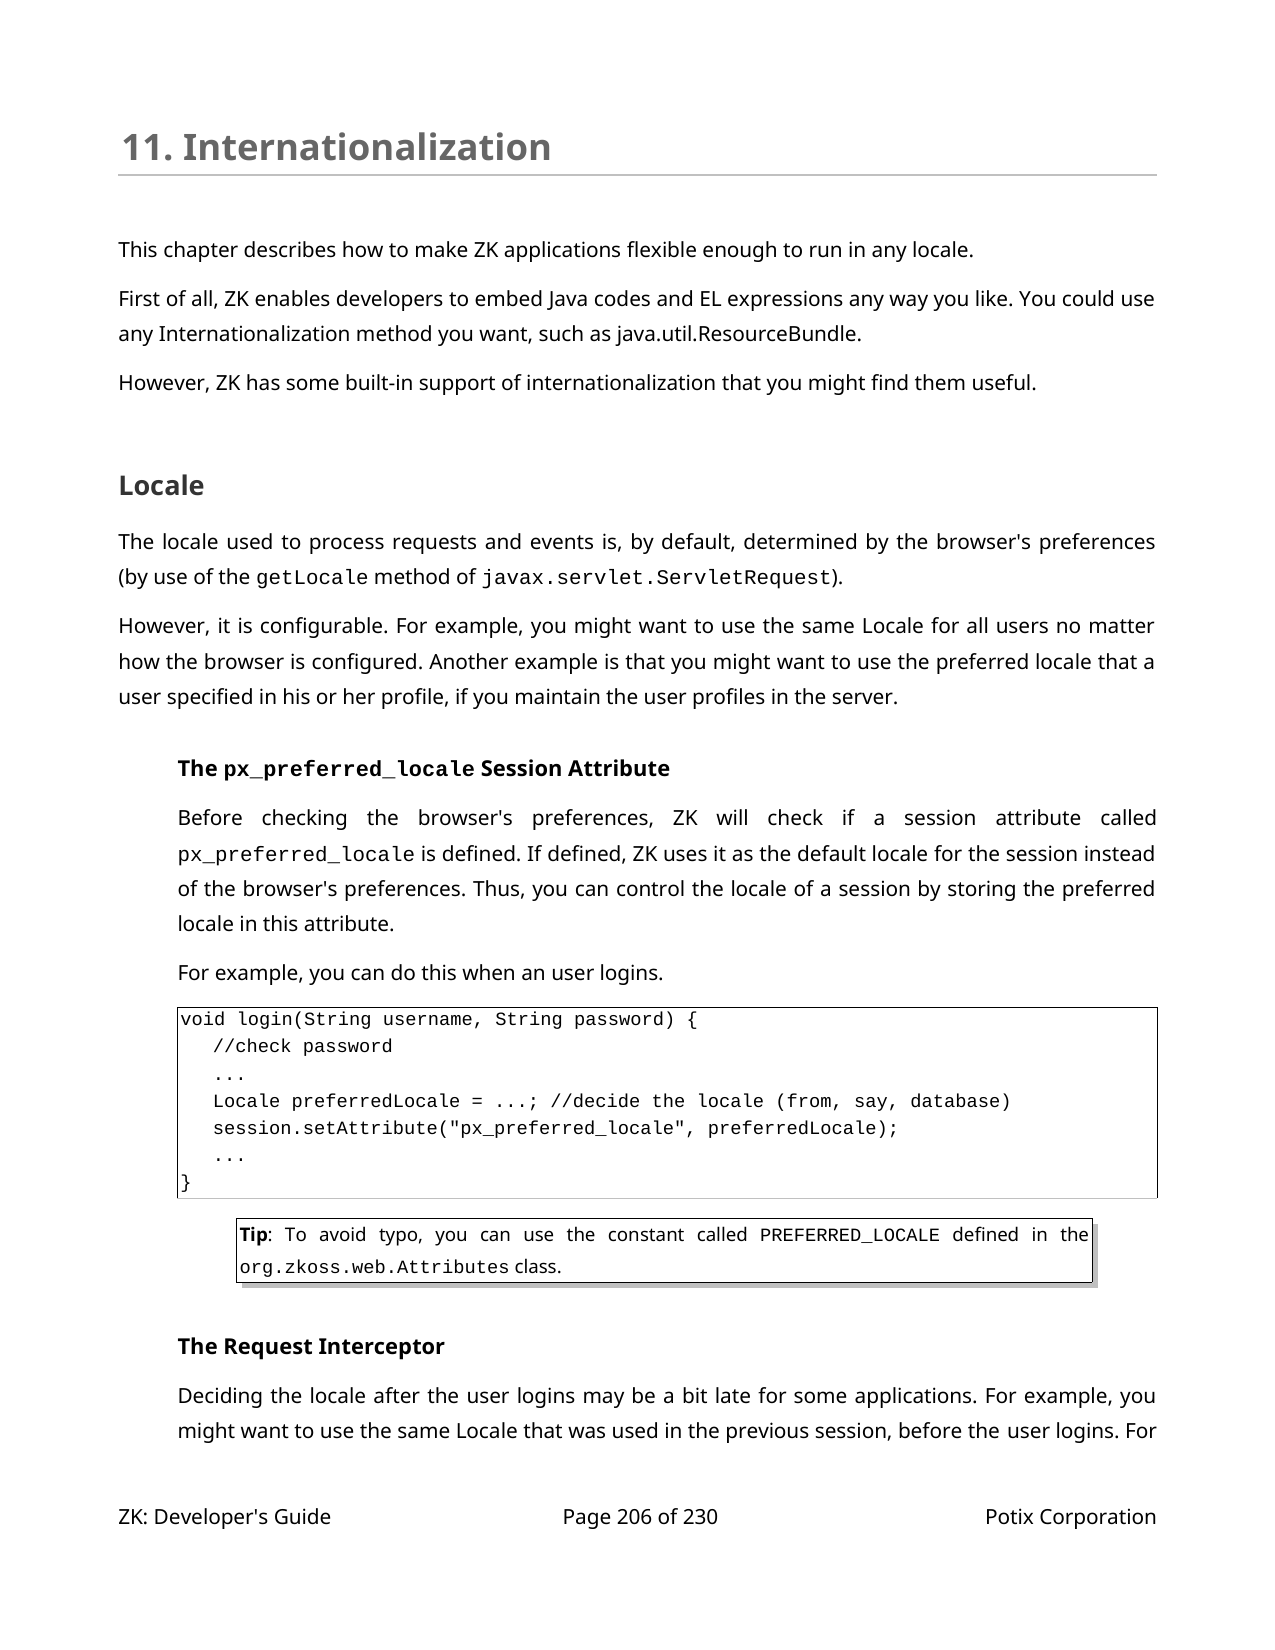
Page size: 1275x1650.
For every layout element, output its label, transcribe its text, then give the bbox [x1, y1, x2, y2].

subtitle The Request Interceptor [177, 1331, 1157, 1361]
text } [178, 1170, 1157, 1198]
text This chapter describes how to make ZK applications flexible enough to run in any locale. [118, 235, 1157, 263]
text Before checking the browser's preferences, ZK will check if a session attribute called px_preferred_locale is defined. If defined, ZK uses it as the default locale for the session instead of the browser's preferences. Thus, you can control the locale of a session by storing the preferred locale in this attribute. [177, 803, 1157, 938]
text The locale used to process requests and events is, by default, determined by the browser's preferences (by use of the getLocale method of javax.servlet.ServletRequest). [118, 527, 1157, 591]
text For example, you can do this when an user logins. [177, 958, 1157, 987]
text //check password [178, 1034, 1157, 1059]
text ... [178, 1062, 1157, 1086]
text void login(String username, String password) { [178, 1008, 1157, 1031]
subtitle 11. Internationalization [118, 118, 1157, 174]
text ... [178, 1143, 1157, 1167]
text Tip: To avoid typo, you can use the constant called PREFERRED_LOCALE defined in the org.zkoss.web.Attributes class. [237, 1219, 1092, 1282]
subtitle Locale [118, 467, 1157, 504]
text Locale preferredLocale = ...; //decide the locale (from, say, database) [178, 1089, 1157, 1113]
text Deciding the locale after the user logins may be a bit late for some applications. For example, you might want to use the same Locale that was used in the previous session, before the user logins. For [177, 1381, 1157, 1444]
subtitle The px_preferred_locale Session Attribute [177, 753, 1157, 783]
text However, it is configurable. For example, you might want to use the same Locale for all users no matter how the browser is configured. Another example is that you might want to use the preferred locale that a user specified in his or her profile, if you maintain the user profiles in the server. [118, 612, 1157, 710]
text session.setAttribute("px_preferred_locale", preferredLocale); [178, 1116, 1157, 1140]
text First of all, ZK enables developers to embed Java codes and EL expressions any way you like. You could use any Internationalization method you want, such as java.util.ResourceBundle. [118, 284, 1157, 347]
text However, ZK has some built-in support of internationalization that you might find them useful. [118, 368, 1157, 396]
